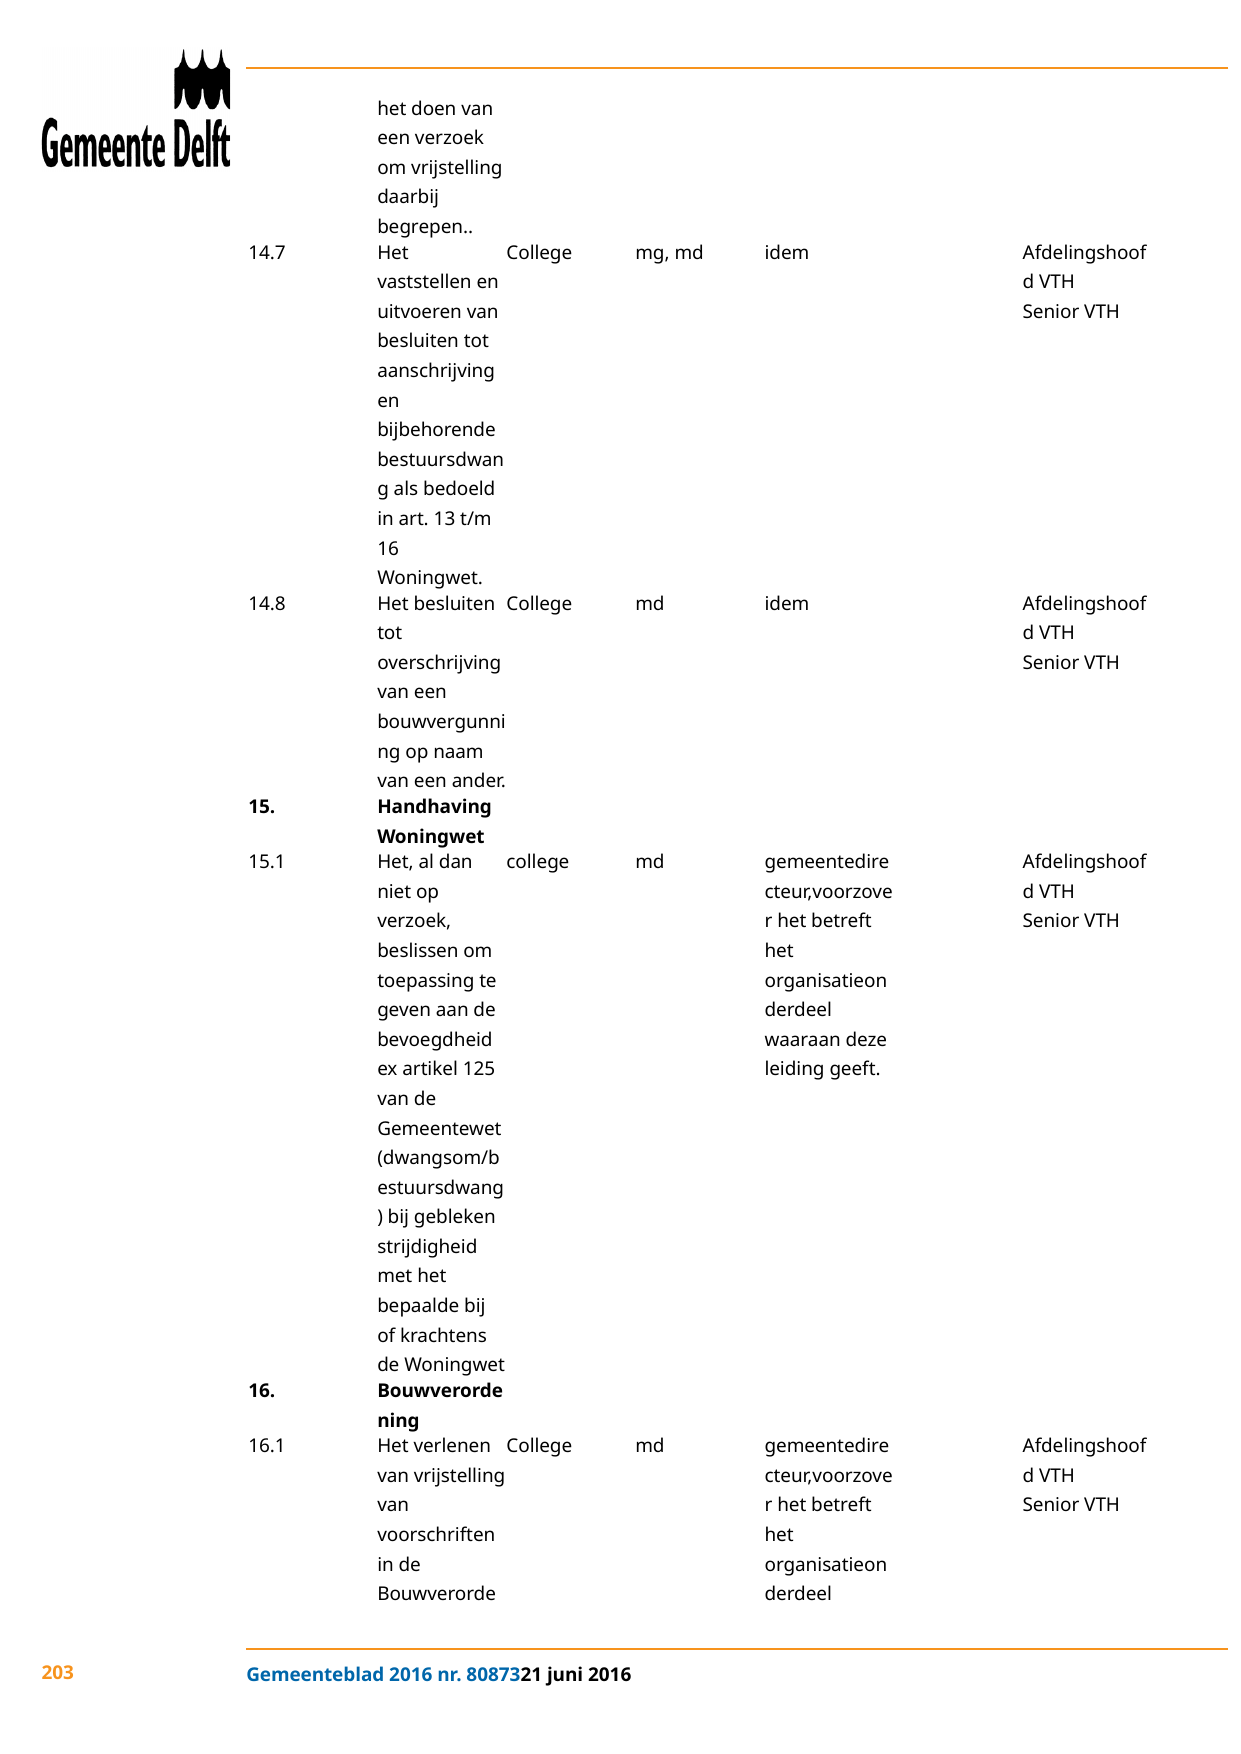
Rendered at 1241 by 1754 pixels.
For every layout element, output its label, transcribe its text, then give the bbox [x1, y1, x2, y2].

table_cell [764, 1377, 893, 1432]
table_cell College [506, 1433, 635, 1606]
table_cell [894, 1377, 1022, 1432]
table_cell idem [764, 239, 893, 590]
table_cell College [506, 590, 635, 793]
table_cell het doen van een verzoek om vrijstelling daarbij begrepen.. [377, 95, 506, 239]
table_cell 16.1 [248, 1433, 377, 1606]
table_cell [1023, 793, 1152, 848]
table_cell md [635, 590, 764, 793]
table_cell 15. [248, 793, 377, 848]
table_cell 14.7 [248, 239, 377, 590]
table_cell Het verlenen van vrijstelling van voorschriften in de Bouwverorde [377, 1433, 506, 1606]
picture [41, 47, 231, 172]
table_cell [635, 793, 764, 848]
table_cell [506, 95, 635, 239]
table_cell Het, al dan niet op verzoek, beslissen om toepassing te geven aan de bevoegdheid ex artikel 125 van de Gemeentewet (dwangsom/bestuursdwang) bij gebleken strijdigheid met het bepaalde bij of krachtens de Woningwet [377, 849, 506, 1377]
table_cell [506, 1377, 635, 1432]
table_cell [894, 793, 1022, 848]
table_cell Afdelingshoofd VTH Senior VTH [1023, 239, 1152, 590]
table_cell [1023, 1377, 1152, 1432]
table_cell Afdelingshoofd VTH Senior VTH [1023, 849, 1152, 1377]
table_cell gemeentedirecteur,voorzover het betreft het organisatieonderdeel waaraan deze leiding geeft. [764, 849, 893, 1377]
table_cell Het vaststellen en uitvoeren van besluiten tot aanschrijving en bijbehorende bestuursdwang als bedoeld in art. 13 t/m 16 Woningwet. [377, 239, 506, 590]
table_cell idem [764, 590, 893, 793]
table_cell [894, 849, 1022, 1377]
table_cell [764, 95, 893, 239]
table_cell [635, 95, 764, 239]
table_cell college [506, 849, 635, 1377]
table_cell Handhaving Woningwet [377, 793, 506, 848]
table_cell Bouwverordening [377, 1377, 506, 1432]
table_cell gemeentedirecteur,voorzover het betreft het organisatieonderdeel [764, 1433, 893, 1606]
table_cell [894, 1433, 1022, 1606]
table_cell Afdelingshoofd VTH Senior VTH [1023, 590, 1152, 793]
table_cell md [635, 1433, 764, 1606]
table_cell 15.1 [248, 849, 377, 1377]
table_cell [506, 793, 635, 848]
table_cell College [506, 239, 635, 590]
table_cell 14.8 [248, 590, 377, 793]
table_cell [635, 1377, 764, 1432]
table_cell [894, 95, 1022, 239]
table_cell 16. [248, 1377, 377, 1432]
table_cell [894, 590, 1022, 793]
table_cell mg, md [635, 239, 764, 590]
table_cell [1023, 95, 1152, 239]
table_cell md [635, 849, 764, 1377]
table_cell Het besluiten tot overschrijving van een bouwvergunning op naam van een ander. [377, 590, 506, 793]
table_cell Afdelingshoofd VTH Senior VTH [1023, 1433, 1152, 1606]
table_cell [764, 793, 893, 848]
table_cell [248, 95, 377, 239]
table_cell [894, 239, 1022, 590]
